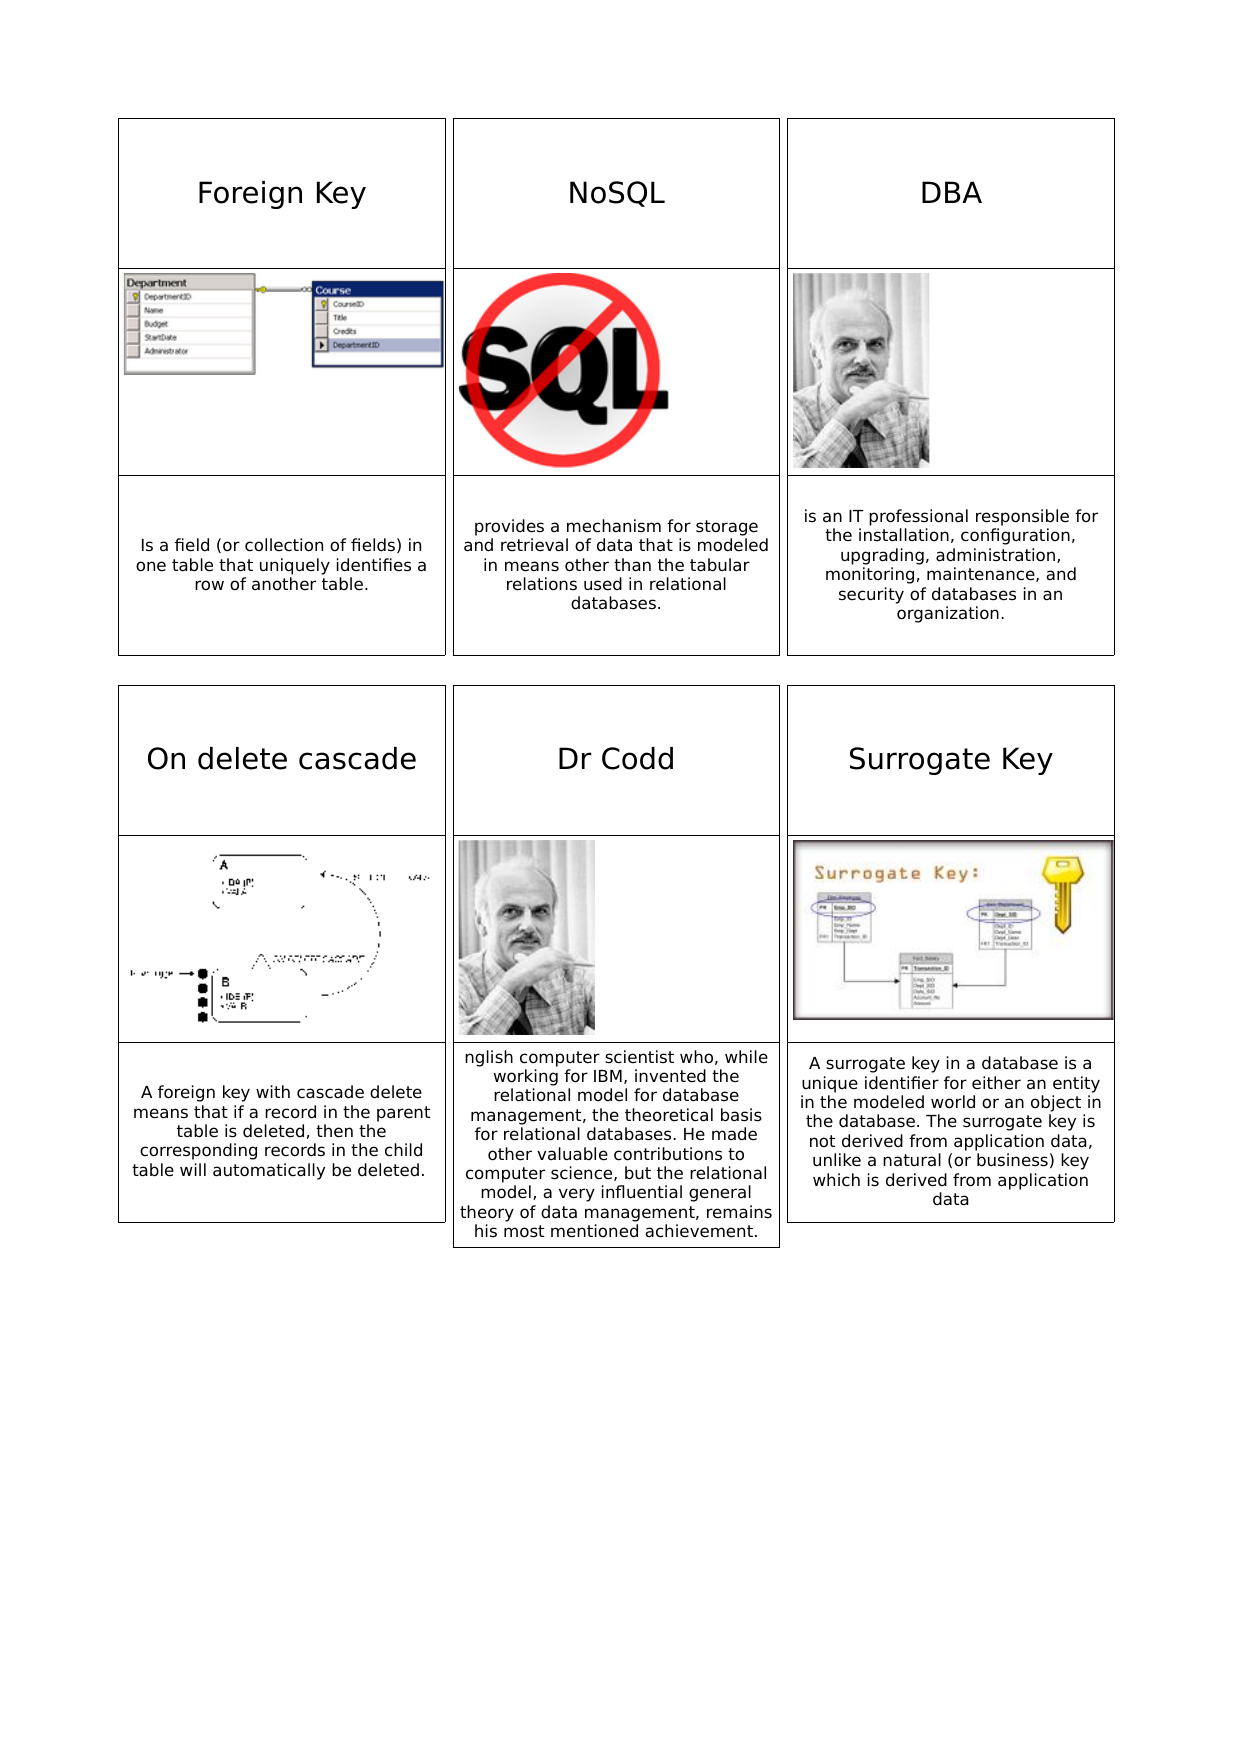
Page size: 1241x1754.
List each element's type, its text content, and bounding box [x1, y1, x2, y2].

table_cell nglish computer scientist who, while working for IBM, invented the relational model for database management, the theoretical basis for relational databases. He made other valuable contributions to computer science, but the relational model, a very influential general theory of data management, remains his most mentioned achievement. [454, 1043, 779, 1247]
table_cell Is a field (or collection of fields) in one table that uniquely identifies a row of another table. [119, 476, 445, 655]
table_cell [454, 269, 779, 475]
table_cell A surrogate key in a database is a unique identifier for either an entity in the modeled world or an object in the database. The surrogate key is not derived from application data, unlike a natural (or business) key which is derived from application data [788, 1043, 1114, 1222]
table_cell [788, 836, 1114, 1042]
table_cell [454, 836, 779, 1042]
table_header DBA [788, 119, 1114, 268]
table_header On delete cascade [119, 686, 445, 835]
table_cell is an IT professional responsible for the installation, configuration, upgrading, administration, monitoring, maintenance, and security of databases in an organization. [788, 476, 1114, 655]
table_cell [119, 836, 445, 1042]
table_header NoSQL [454, 119, 779, 268]
table_header Foreign Key [119, 119, 445, 268]
table_cell [119, 269, 445, 475]
table_cell provides a mechanism for storage and retrieval of data that is modeled in means other than the tabular relations used in relational databases. [454, 476, 779, 655]
table_cell [788, 269, 1114, 475]
picture [793, 273, 930, 468]
picture [123, 840, 436, 1035]
picture [458, 840, 595, 1035]
picture [793, 840, 1114, 1020]
table_cell A foreign key with cascade delete means that if a record in the parent table is deleted, then the corresponding records in the child table will automatically be deleted. [119, 1043, 445, 1222]
picture [458, 273, 669, 468]
table_header Dr Codd [454, 686, 779, 835]
picture [123, 273, 445, 375]
table_header Surrogate Key [788, 686, 1114, 835]
